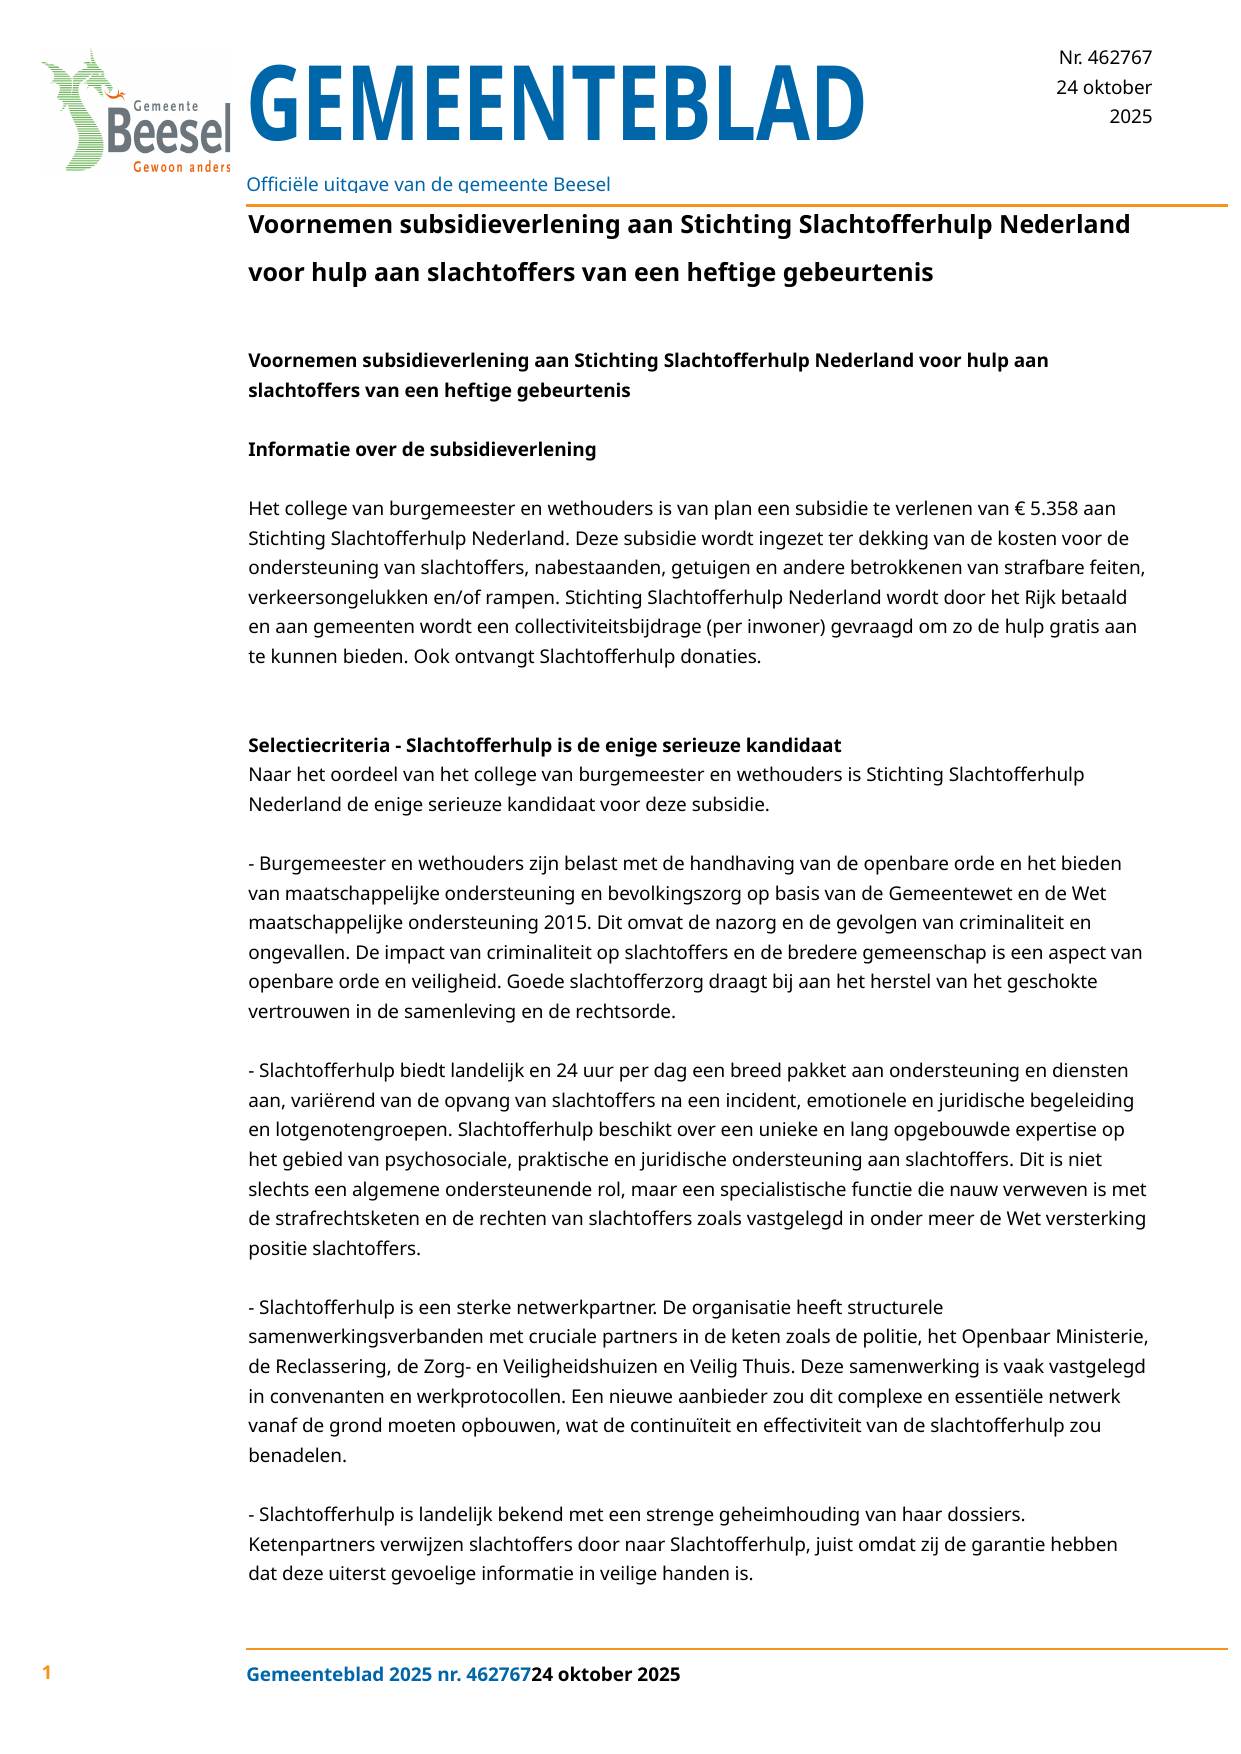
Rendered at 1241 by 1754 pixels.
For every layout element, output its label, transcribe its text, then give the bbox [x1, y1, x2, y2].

text Het college van burgemeester en wethouders is van plan een subsidie te verlenen van € 5.358 aan Stichting Slachtofferhulp Nederland. Deze subsidie wordt ingezet ter dekking van de kosten voor de ondersteuning van slachtoffers, nabestaanden, getuigen en andere betrokkenen van strafbare feiten, verkeersongelukken en/of rampen. Stichting Slachtofferhulp Nederland wordt door het Rijk betaald en aan gemeenten wordt een collectiviteitsbijdrage (per inwoner) gevraagd om zo de hulp gratis aan te kunnen bieden. Ook ontvangt Slachtofferhulp donaties. [248, 495, 1152, 669]
text Selectiecriteria - Slachtofferhulp is de enige serieuze kandidaat [248, 732, 1152, 758]
text - Burgemeester en wethouders zijn belast met de handhaving van de openbare orde en het bieden van maatschappelijke ondersteuning en bevolkingszorg op basis van de Gemeentewet en de Wet maatschappelijke ondersteuning 2015. Dit omvat de nazorg en de gevolgen van criminaliteit en ongevallen. De impact van criminaliteit op slachtoffers en de bredere gemeenschap is een aspect van openbare orde en veiligheid. Goede slachtofferzorg draagt bij aan het herstel van het geschokte vertrouwen in de samenleving en de rechtsorde. [248, 850, 1152, 1024]
text Voornemen subsidieverlening aan Stichting Slachtofferhulp Nederland voor hulp aan slachtoffers van een heftige gebeurtenis [248, 347, 1152, 403]
text - Slachtofferhulp is landelijk bekend met een strenge geheimhouding van haar dossiers. Ketenpartners verwijzen slachtoffers door naar Slachtofferhulp, juist omdat zij de garantie hebben dat deze uiterst gevoelige informatie in veilige handen is. [248, 1501, 1152, 1586]
text - Slachtofferhulp is een sterke netwerkpartner. De organisatie heeft structurele samenwerkingsverbanden met cruciale partners in de keten zoals de politie, het Openbaar Ministerie, de Reclassering, de Zorg- en Veiligheidshuizen en Veilig Thuis. Deze samenwerking is vaak vastgelegd in convenanten en werkprotocollen. Een nieuwe aanbieder zou dit complexe en essentiële netwerk vanaf de grond moeten opbouwen, wat de continuïteit en effectiviteit van de slachtofferhulp zou benadelen. [248, 1294, 1152, 1468]
text - Slachtofferhulp biedt landelijk en 24 uur per dag een breed pakket aan ondersteuning en diensten aan, variërend van de opvang van slachtoffers na een incident, emotionele en juridische begeleiding en lotgenotengroepen. Slachtofferhulp beschikt over een unieke en lang opgebouwde expertise op het gebied van psychosociale, praktische en juridische ondersteuning aan slachtoffers. Dit is niet slechts een algemene ondersteunende rol, maar een specialistische functie die nauw verweven is met de strafrechtsketen en de rechten van slachtoffers zoals vastgelegd in onder meer de Wet versterking positie slachtoffers. [248, 1057, 1152, 1261]
text Naar het oordeel van het college van burgemeester en wethouders is Stichting Slachtofferhulp Nederland de enige serieuze kandidaat voor deze subsidie. [248, 762, 1152, 817]
text Informatie over de subsidieverlening [248, 436, 1152, 462]
picture [41, 47, 231, 172]
text Voornemen subsidieverlening aan Stichting Slachtofferhulp Nederland voor hulp aan slachtoffers van een heftige gebeurtenis [248, 207, 1152, 288]
